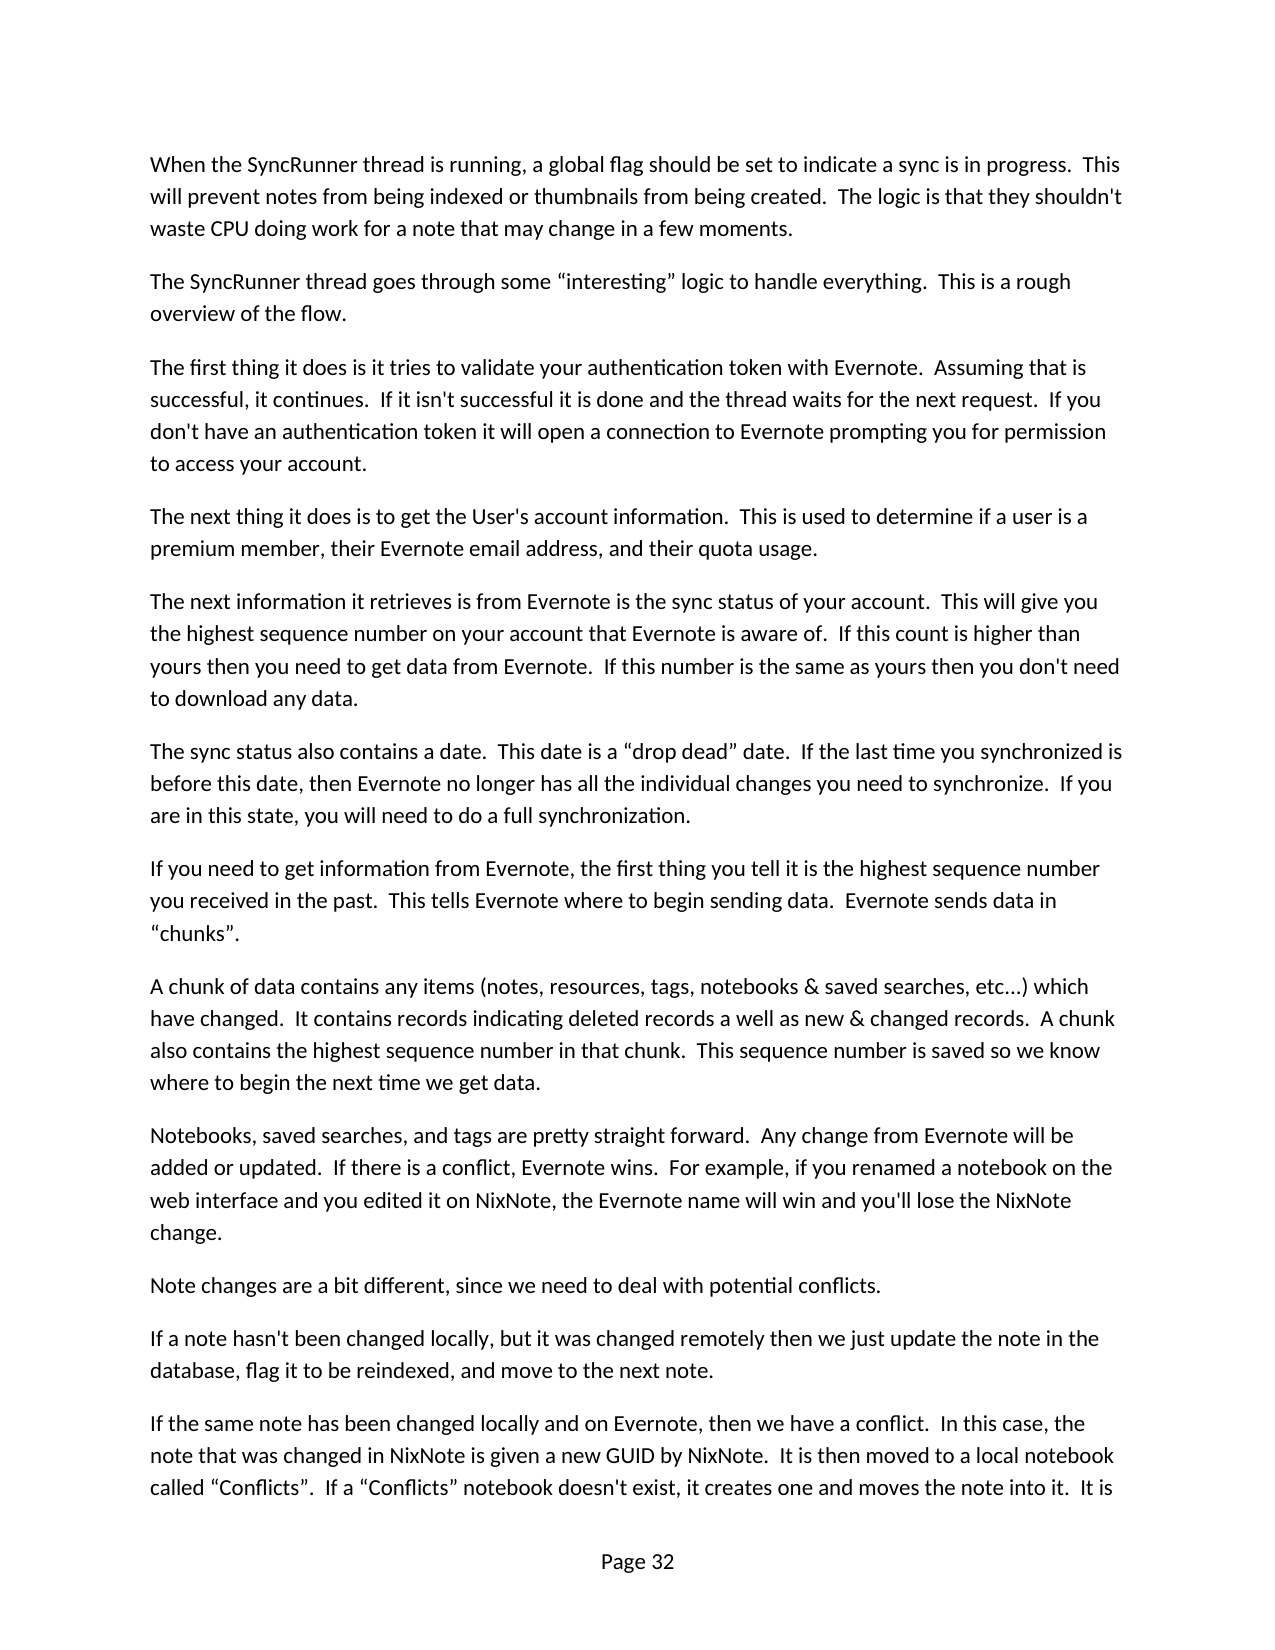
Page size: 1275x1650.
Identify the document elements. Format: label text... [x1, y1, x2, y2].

text When the SyncRunner thread is running, a global flag should be set to indicate a sync is in progress. This will prevent notes from being indexed or thumbnails from being created. The logic is that they shouldn't waste CPU doing work for a note that may change in a few moments. [150, 150, 1125, 242]
text If a note hasn't been changed locally, but it was changed remotely then we just update the note in the database, flag it to be reindexed, and move to the next note. [150, 1324, 1125, 1384]
text Notebooks, saved searches, and tags are pretty straight forward. Any change from Evernote will be added or updated. If there is a conflict, Evernote wins. For example, if you renamed a notebook on the web interface and you edited it on NixNote, the Evernote name will win and you'll lose the NixNote change. [150, 1121, 1125, 1246]
text The next thing it does is to get the User's account information. This is used to determine if a user is a premium member, their Evernote email address, and their quota usage. [150, 502, 1125, 562]
text The first thing it does is it tries to validate your authentication token with Evernote. Assuming that is successful, it continues. If it isn't successful it is done and the thread waits for the next request. If you don't have an authentication token it will open a connection to Evernote prompting you for permission to access your account. [150, 353, 1125, 477]
text The sync status also contains a date. This date is a “drop dead” date. If the last time you synchronized is before this date, then Evernote no longer has all the individual changes you need to synchronize. If you are in this state, you will need to do a full synchronization. [150, 737, 1125, 829]
text Note changes are a bit different, since we need to deal with potential conflicts. [150, 1271, 1125, 1299]
text If you need to get information from Evernote, the first thing you tell it is the highest sequence number you received in the past. This tells Evernote where to begin sending data. Evernote sends data in “chunks”. [150, 854, 1125, 947]
text The SyncRunner thread goes through some “interesting” logic to handle everything. This is a rough overview of the flow. [150, 267, 1125, 328]
text If the same note has been changed locally and on Evernote, then we have a conflict. In this case, the note that was changed in NixNote is given a new GUID by NixNote. It is then moved to a local notebook called “Conflicts”. If a “Conflicts” notebook doesn't exist, it creates one and moves the note into it. It is [150, 1409, 1125, 1502]
text A chunk of data contains any items (notes, resources, tags, notebooks & saved searches, etc...) which have changed. It contains records indicating deleted records a well as new & changed records. A chunk also contains the highest sequence number in that chunk. This sequence number is saved so we know where to begin the next time we get data. [150, 972, 1125, 1096]
text The next information it retrieves is from Evernote is the sync status of your account. This will give you the highest sequence number on your account that Evernote is aware of. If this count is higher than yours then you need to get data from Evernote. If this number is the same as yours then you don't need to download any data. [150, 587, 1125, 712]
